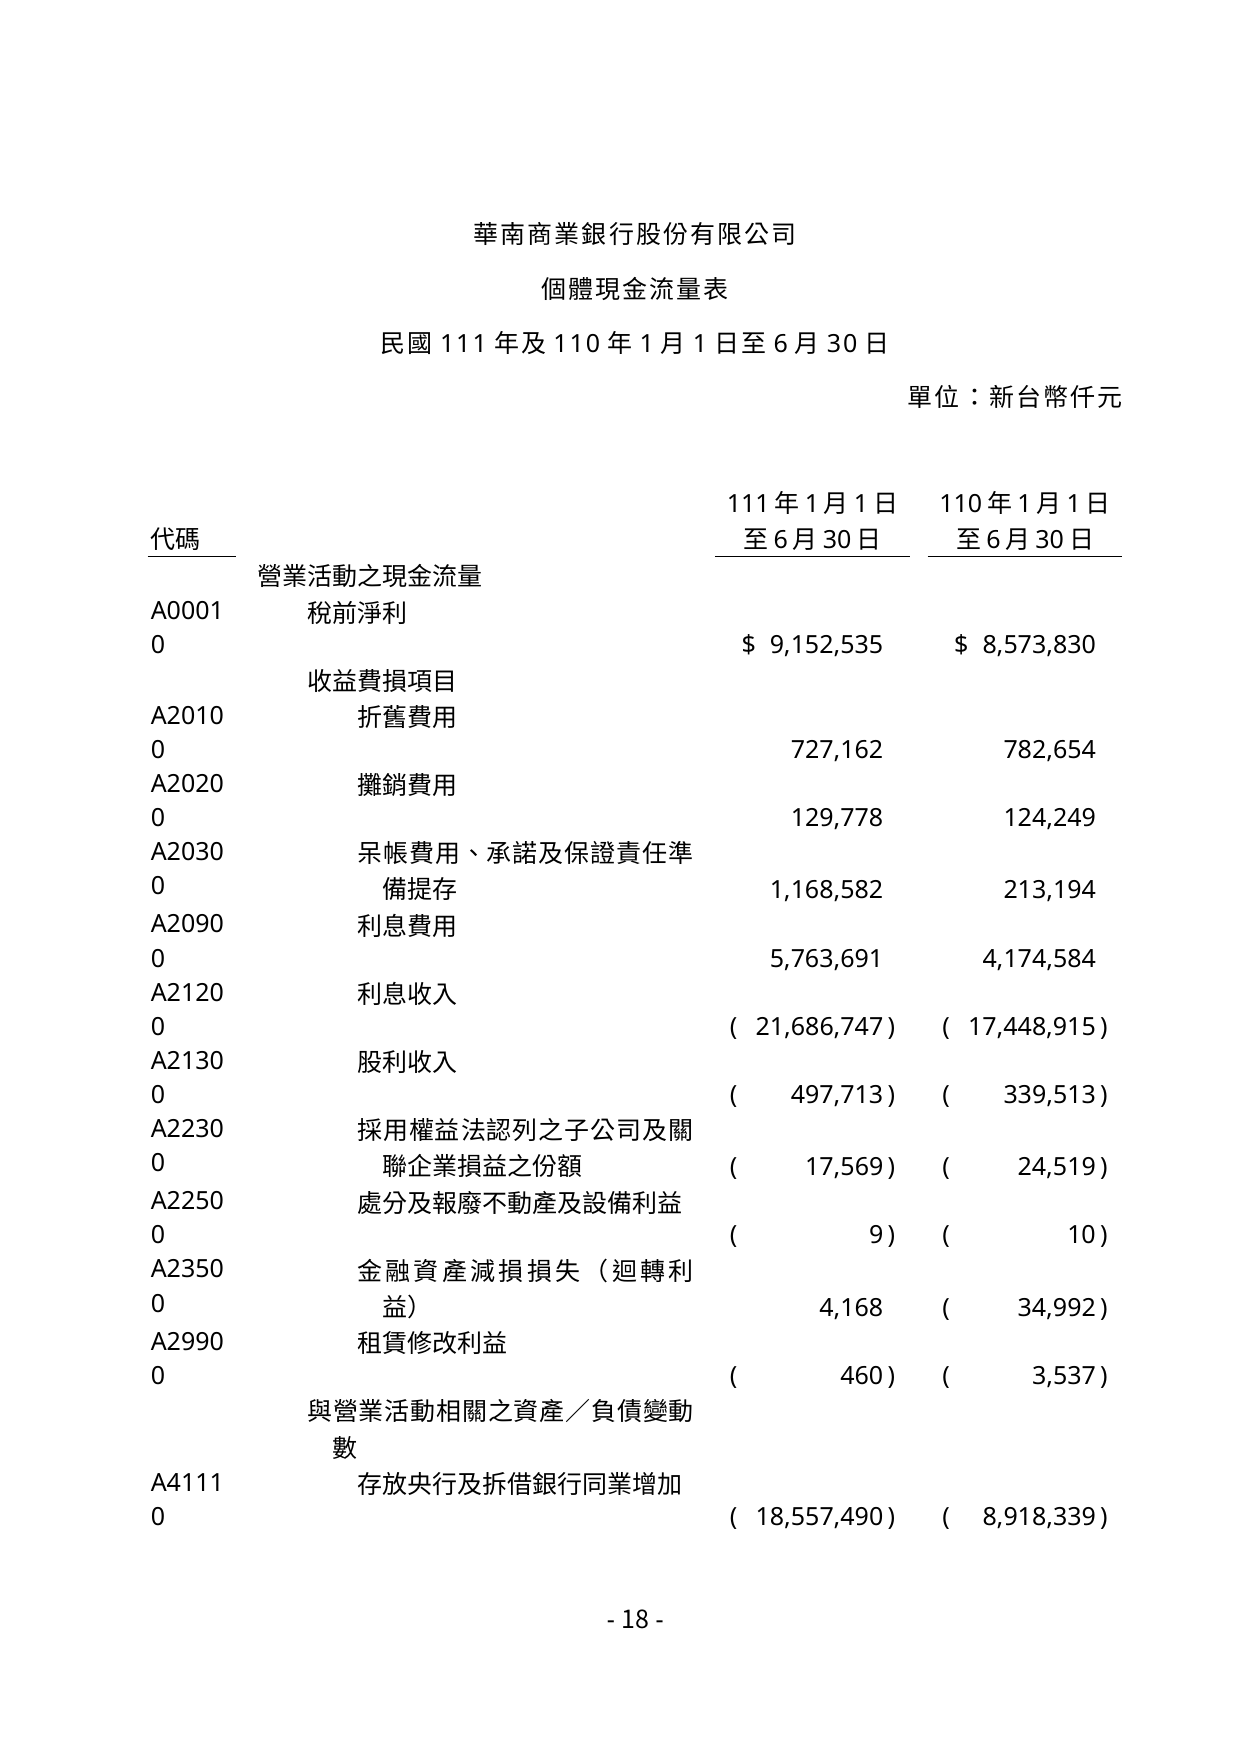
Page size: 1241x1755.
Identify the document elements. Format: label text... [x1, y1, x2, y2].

table_cell [697, 1183, 715, 1251]
table_cell [236, 1251, 254, 1324]
table_cell [697, 556, 715, 593]
text 個體現金流量表 [148, 269, 1122, 305]
table_cell [697, 698, 715, 766]
table_cell A29900 [148, 1324, 236, 1392]
table_cell [236, 1183, 254, 1251]
table_cell 租賃修改利益 [254, 1324, 697, 1392]
table_cell [236, 698, 254, 766]
table_cell 與營業活動相關之資產／負債變動數 [254, 1392, 697, 1464]
table_cell A23500 [148, 1251, 236, 1324]
table_cell [697, 1392, 715, 1464]
table_cell [236, 593, 254, 661]
table_cell [910, 1392, 927, 1464]
table_cell [715, 1392, 910, 1464]
table_cell [697, 906, 715, 974]
table_cell [148, 1392, 236, 1464]
table_cell [236, 661, 254, 697]
table_cell 股利收入 [254, 1043, 697, 1111]
table_header [910, 483, 927, 556]
table_cell 營業活動之現金流量 [254, 556, 697, 593]
table_cell 利息收入 [254, 974, 697, 1042]
table_cell 採用權益法認列之子公司及關聯企業損益之份額 [254, 1111, 697, 1183]
table_cell ( 24,519 ) [928, 1111, 1122, 1183]
table_cell [236, 974, 254, 1042]
table_cell ( 34,992 ) [928, 1251, 1122, 1324]
table_cell [928, 661, 1122, 697]
table_cell A21200 [148, 974, 236, 1042]
table_cell [910, 593, 927, 661]
table_cell A20900 [148, 906, 236, 974]
table_header [254, 483, 697, 556]
table_cell [910, 1464, 927, 1532]
table_cell [910, 1324, 927, 1392]
table_cell 129,778 [715, 766, 910, 834]
table_cell 存放央行及拆借銀行同業增加 [254, 1464, 697, 1532]
table_header 111年1月1日 至6月30日 [715, 483, 910, 556]
table_cell [697, 1324, 715, 1392]
table_cell 727,162 [715, 698, 910, 766]
table_cell [236, 1111, 254, 1183]
table_cell [910, 766, 927, 834]
table_cell ( 3,537 ) [928, 1324, 1122, 1392]
table_cell 782,654 [928, 698, 1122, 766]
table_cell [910, 1183, 927, 1251]
table_cell ( 497,713 ) [715, 1043, 910, 1111]
table_header [697, 483, 715, 556]
table_cell 4,168 [715, 1251, 910, 1324]
table_cell 213,194 [928, 834, 1122, 906]
table_cell [697, 593, 715, 661]
table_cell 4,174,584 [928, 906, 1122, 974]
table_cell ( 8,918,339 ) [928, 1464, 1122, 1532]
table_cell [697, 834, 715, 906]
table_cell A41110 [148, 1464, 236, 1532]
table_cell $ 9,152,535 [715, 593, 910, 661]
table_cell 1,168,582 [715, 834, 910, 906]
table_cell [236, 556, 254, 593]
table_cell 124,249 [928, 766, 1122, 834]
table_cell ( 460 ) [715, 1324, 910, 1392]
table_cell 折舊費用 [254, 698, 697, 766]
text 華南商業銀行股份有限公司 [148, 215, 1122, 251]
table_cell [910, 556, 927, 593]
table_cell $ 8,573,830 [928, 593, 1122, 661]
text 單位：新台幣仟元 [148, 378, 1122, 414]
table_cell A22300 [148, 1111, 236, 1183]
table_cell ( 9 ) [715, 1183, 910, 1251]
table_cell [910, 974, 927, 1042]
table_cell [236, 766, 254, 834]
table_cell [928, 557, 1122, 593]
table_cell [910, 698, 927, 766]
table_cell A20100 [148, 698, 236, 766]
text 民國111年及110年1月1日至6月30日 [148, 323, 1122, 360]
table_cell A00010 [148, 593, 236, 661]
table_header [236, 483, 254, 556]
table_cell [715, 661, 910, 697]
table_cell A20200 [148, 766, 236, 834]
table_cell [697, 766, 715, 834]
table_cell A20300 [148, 834, 236, 906]
table_cell [236, 906, 254, 974]
table_cell 呆帳費用、承諾及保證責任準備提存 [254, 834, 697, 906]
table_cell ( 339,513 ) [928, 1043, 1122, 1111]
table_cell [148, 557, 236, 593]
table_cell 收益費損項目 [254, 661, 697, 697]
table_cell ( 10 ) [928, 1183, 1122, 1251]
table_cell A21300 [148, 1043, 236, 1111]
table_cell [697, 661, 715, 697]
table_cell [715, 557, 910, 593]
table_cell [910, 834, 927, 906]
table_cell ( 21,686,747 ) [715, 974, 910, 1042]
table_cell [148, 661, 236, 697]
table_cell ( 17,448,915 ) [928, 974, 1122, 1042]
table_cell [236, 1464, 254, 1532]
table_cell [236, 1324, 254, 1392]
table_cell [236, 834, 254, 906]
table_cell [697, 1251, 715, 1324]
table_cell [697, 974, 715, 1042]
table_cell 稅前淨利 [254, 593, 697, 661]
table_cell [910, 906, 927, 974]
table_cell 處分及報廢不動產及設備利益 [254, 1183, 697, 1251]
table_header 110年1月1日 至6月30日 [928, 483, 1122, 556]
table_cell [910, 1251, 927, 1324]
table_cell [910, 661, 927, 697]
table_cell A22500 [148, 1183, 236, 1251]
table_cell [910, 1111, 927, 1183]
table_cell ( 17,569 ) [715, 1111, 910, 1183]
table_cell 金融資產減損損失（迴轉利益） [254, 1251, 697, 1324]
table_cell [697, 1111, 715, 1183]
table_cell [236, 1392, 254, 1464]
table_cell ( 18,557,490 ) [715, 1464, 910, 1532]
table_cell [236, 1043, 254, 1111]
table_cell 攤銷費用 [254, 766, 697, 834]
table_cell [697, 1043, 715, 1111]
table_cell [910, 1043, 927, 1111]
table_cell 利息費用 [254, 906, 697, 974]
table_cell [697, 1464, 715, 1532]
table_cell 5,763,691 [715, 906, 910, 974]
table_header 代碼 [148, 483, 236, 556]
table_cell [928, 1392, 1122, 1464]
